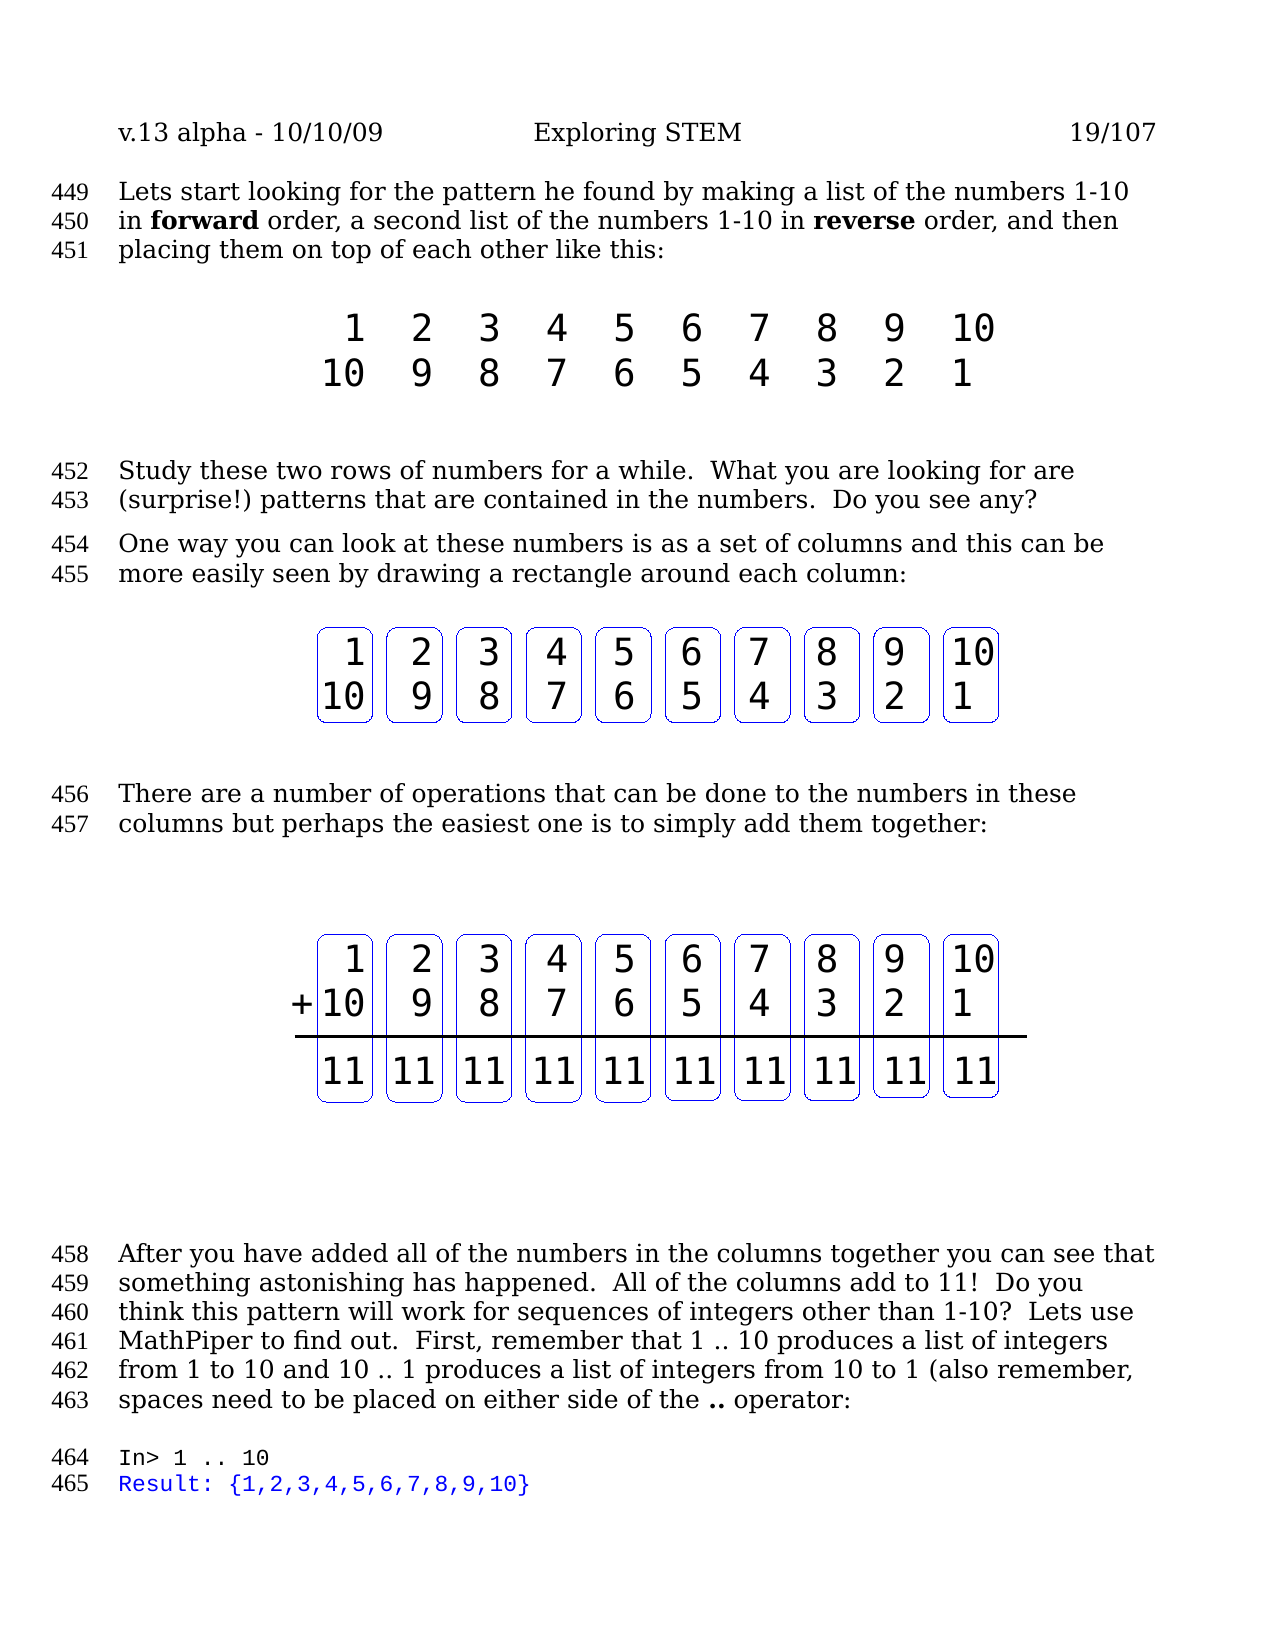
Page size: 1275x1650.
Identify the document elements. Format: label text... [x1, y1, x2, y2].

text There are a number of operations that can be done to the numbers in these columns but perhaps the easiest one is to simply add them together: [118, 779, 1157, 838]
text Result: {1,2,3,4,5,6,7,8,9,10} [118, 1472, 1157, 1498]
text In> 1 .. 10 [118, 1446, 1157, 1472]
text One way you can look at these numbers is as a set of columns and this can be more easily seen by drawing a rectangle around each column: [118, 529, 1157, 588]
text Lets start looking for the pattern he found by making a list of the numbers 1-10 in forward order, a second list of the numbers 1-10 in reverse order, and then placing them on top of each other like this: [118, 177, 1157, 264]
text After you have added all of the numbers in the columns together you can see that something astonishing has happened. All of the columns add to 11! Do you think this pattern will work for sequences of integers other than 1-10? Lets use MathPiper to find out. First, remember that 1 .. 10 produces a list of integers from 1 to 10 and 10 .. 1 produces a list of integers from 10 to 1 (also remember, spaces need to be placed on either side of the .. operator: [118, 1239, 1157, 1414]
text Study these two rows of numbers for a while. What you are looking for are (surprise!) patterns that are contained in the numbers. Do you see any? [118, 456, 1157, 514]
